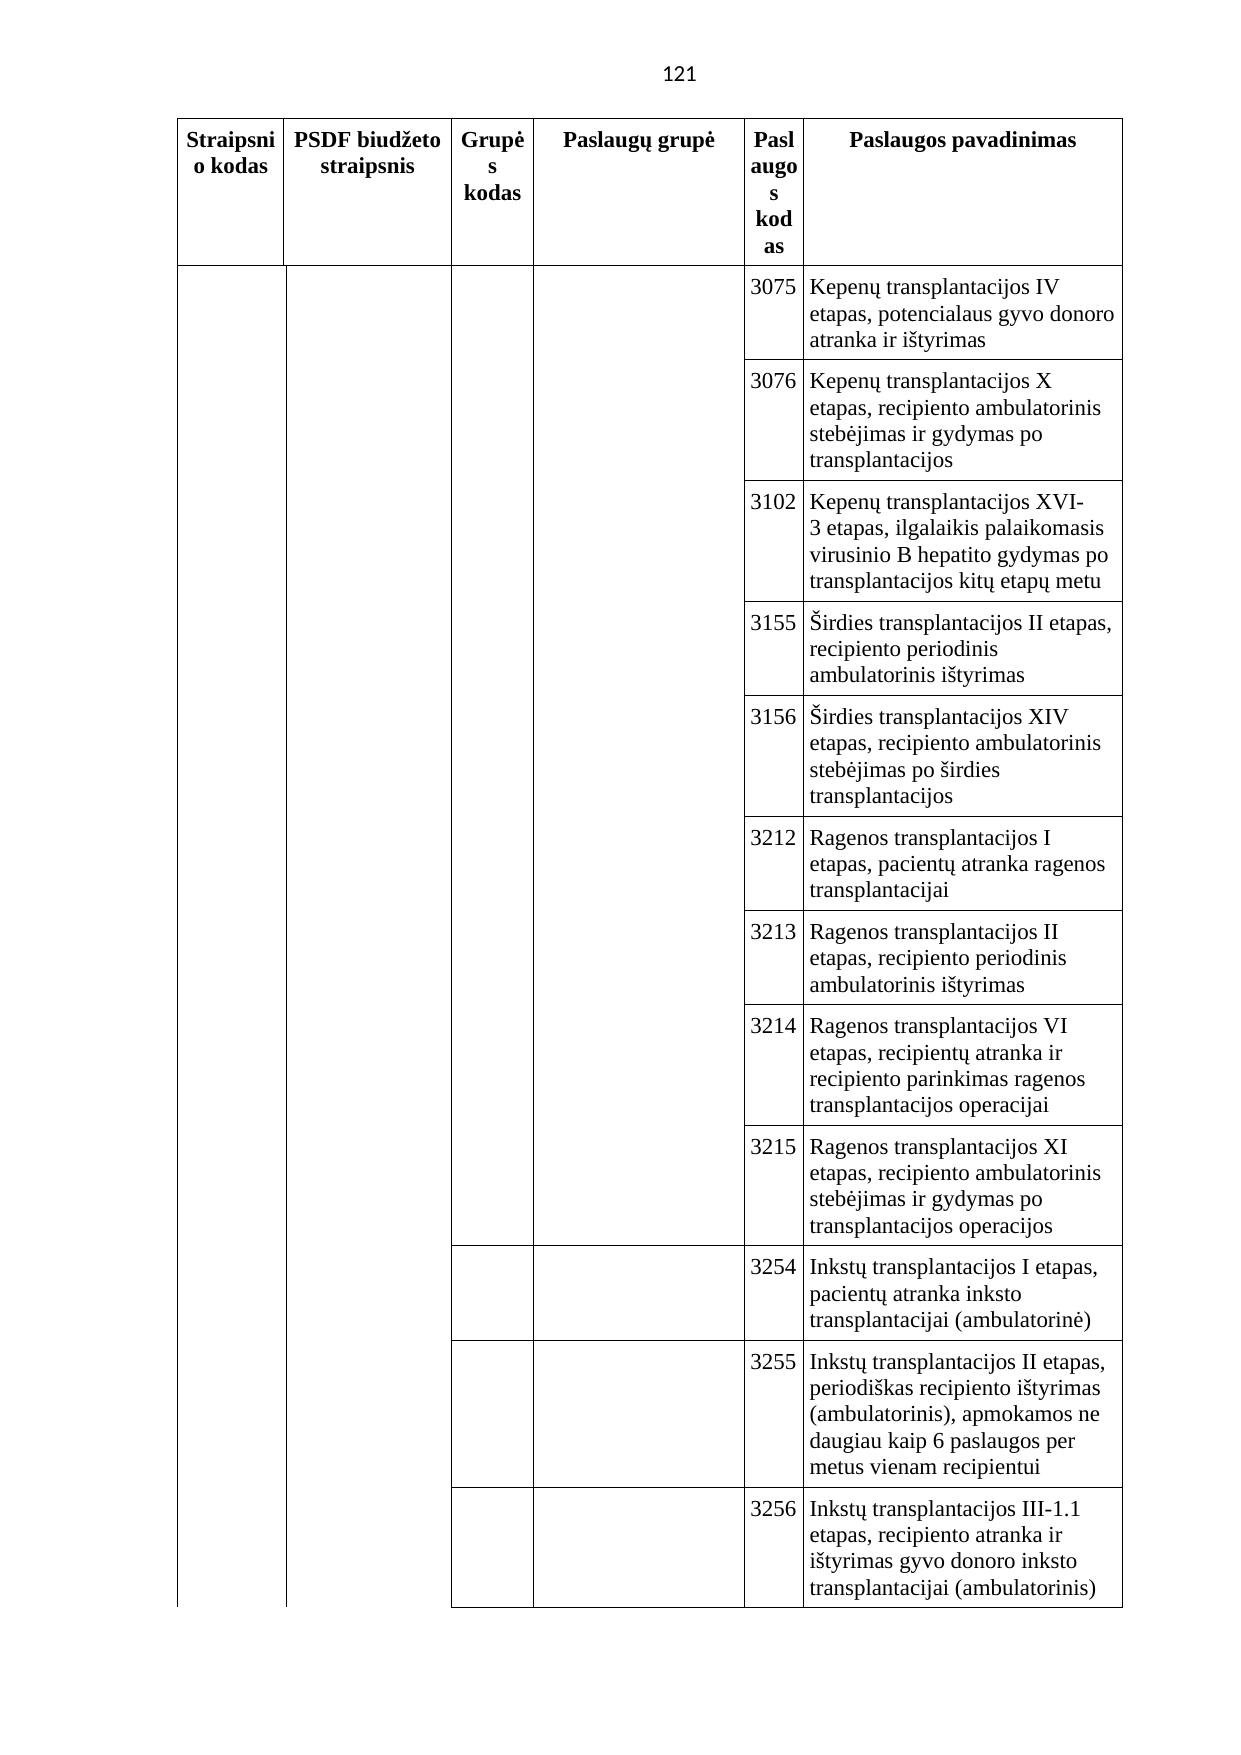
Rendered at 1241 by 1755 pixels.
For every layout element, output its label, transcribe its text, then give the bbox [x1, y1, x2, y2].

table_cell [178, 695, 286, 816]
table_cell 3254 [745, 1246, 803, 1339]
table_cell 3213 [745, 911, 803, 1004]
table_cell [534, 1341, 744, 1487]
table_cell [452, 1488, 533, 1607]
table_header Straipsnio kodas [178, 119, 283, 265]
table_cell [178, 1125, 286, 1245]
table_cell [287, 1340, 451, 1487]
table_cell Ragenos transplantacijos VI etapas, recipientų atranka ir recipiento parinkimas ragenos transplantacijos operacijai [804, 1005, 1122, 1125]
table_cell [178, 1245, 286, 1339]
table_cell [287, 1125, 451, 1245]
table_cell [534, 601, 744, 695]
table_cell [534, 480, 744, 601]
table_cell [178, 1340, 286, 1487]
table_header Paslaugos kodas [745, 119, 803, 265]
table_cell [178, 359, 286, 480]
table_cell [178, 816, 286, 910]
table_cell [287, 910, 451, 1004]
table_cell [452, 266, 533, 359]
table_cell [287, 480, 451, 601]
table_cell [452, 480, 533, 601]
table_cell [287, 266, 451, 359]
table_cell 3155 [745, 602, 803, 695]
table_cell [452, 1246, 533, 1339]
table_cell [178, 910, 286, 1004]
table_cell Inkstų transplantacijos III-1.1 etapas, recipiento atranka ir ištyrimas gyvo donoro inksto transplantacijai (ambulatorinis) [804, 1488, 1122, 1607]
table_cell Širdies transplantacijos XIV etapas, recipiento ambulatorinis stebėjimas po širdies transplantacijos [804, 696, 1122, 816]
table_cell [534, 359, 744, 480]
table_cell [287, 816, 451, 910]
table_cell [287, 1004, 451, 1125]
table_cell Širdies transplantacijos II etapas, recipiento periodinis ambulatorinis ištyrimas [804, 602, 1122, 695]
table_cell 3075 [745, 266, 803, 359]
table_cell [287, 695, 451, 816]
table_cell [452, 695, 533, 1245]
table_cell [287, 1487, 451, 1607]
table_cell Kepenų transplantacijos IV etapas, potencialaus gyvo donoro atranka ir ištyrimas [804, 266, 1122, 359]
table_cell [452, 601, 533, 695]
table_cell [178, 266, 286, 359]
table_cell [178, 480, 286, 601]
table_cell [534, 1488, 744, 1607]
table_cell Ragenos transplantacijos XI etapas, recipiento ambulatorinis stebėjimas ir gydymas po transplantacijos operacijos [804, 1126, 1122, 1245]
table_cell Kepenų transplantacijos XVI-3 etapas, ilgalaikis palaikomasis virusinio B hepatito gydymas po transplantacijos kitų etapų metu [804, 481, 1122, 601]
table_cell 3212 [745, 817, 803, 910]
table_cell 3214 [745, 1005, 803, 1125]
table_cell 3156 [745, 696, 803, 816]
table_header Paslaugos pavadinimas [804, 119, 1122, 265]
table_cell 3256 [745, 1488, 803, 1607]
table_cell [534, 1246, 744, 1339]
table_cell [452, 1341, 533, 1487]
table_cell [534, 266, 744, 359]
table_cell Inkstų transplantacijos I etapas, pacientų atranka inksto transplantacijai (ambulatorinė) [804, 1246, 1122, 1339]
table_header Grupės kodas [452, 119, 533, 265]
table_cell [534, 695, 744, 1245]
table_cell [287, 601, 451, 695]
table_cell [178, 601, 286, 695]
table_header Paslaugų grupė [534, 119, 744, 265]
table_cell [287, 359, 451, 480]
table_cell [178, 1487, 286, 1607]
table_cell [178, 1004, 286, 1125]
table_cell 3102 [745, 481, 803, 601]
table_cell [287, 1245, 451, 1339]
table_cell 3255 [745, 1341, 803, 1487]
table_cell [452, 359, 533, 480]
table_cell 3215 [745, 1126, 803, 1245]
table_cell Inkstų transplantacijos II etapas, periodiškas recipiento ištyrimas (ambulatorinis), apmokamos ne daugiau kaip 6 paslaugos per metus vienam recipientui [804, 1341, 1122, 1487]
table_cell Kepenų transplantacijos X etapas, recipiento ambulatorinis stebėjimas ir gydymas po transplantacijos [804, 360, 1122, 480]
table_header PSDF biudžeto straipsnis [284, 119, 451, 265]
table_cell 3076 [745, 360, 803, 480]
table_cell Ragenos transplantacijos I etapas, pacientų atranka ragenos transplantacijai [804, 817, 1122, 910]
table_cell Ragenos transplantacijos II etapas, recipiento periodinis ambulatorinis ištyrimas [804, 911, 1122, 1004]
